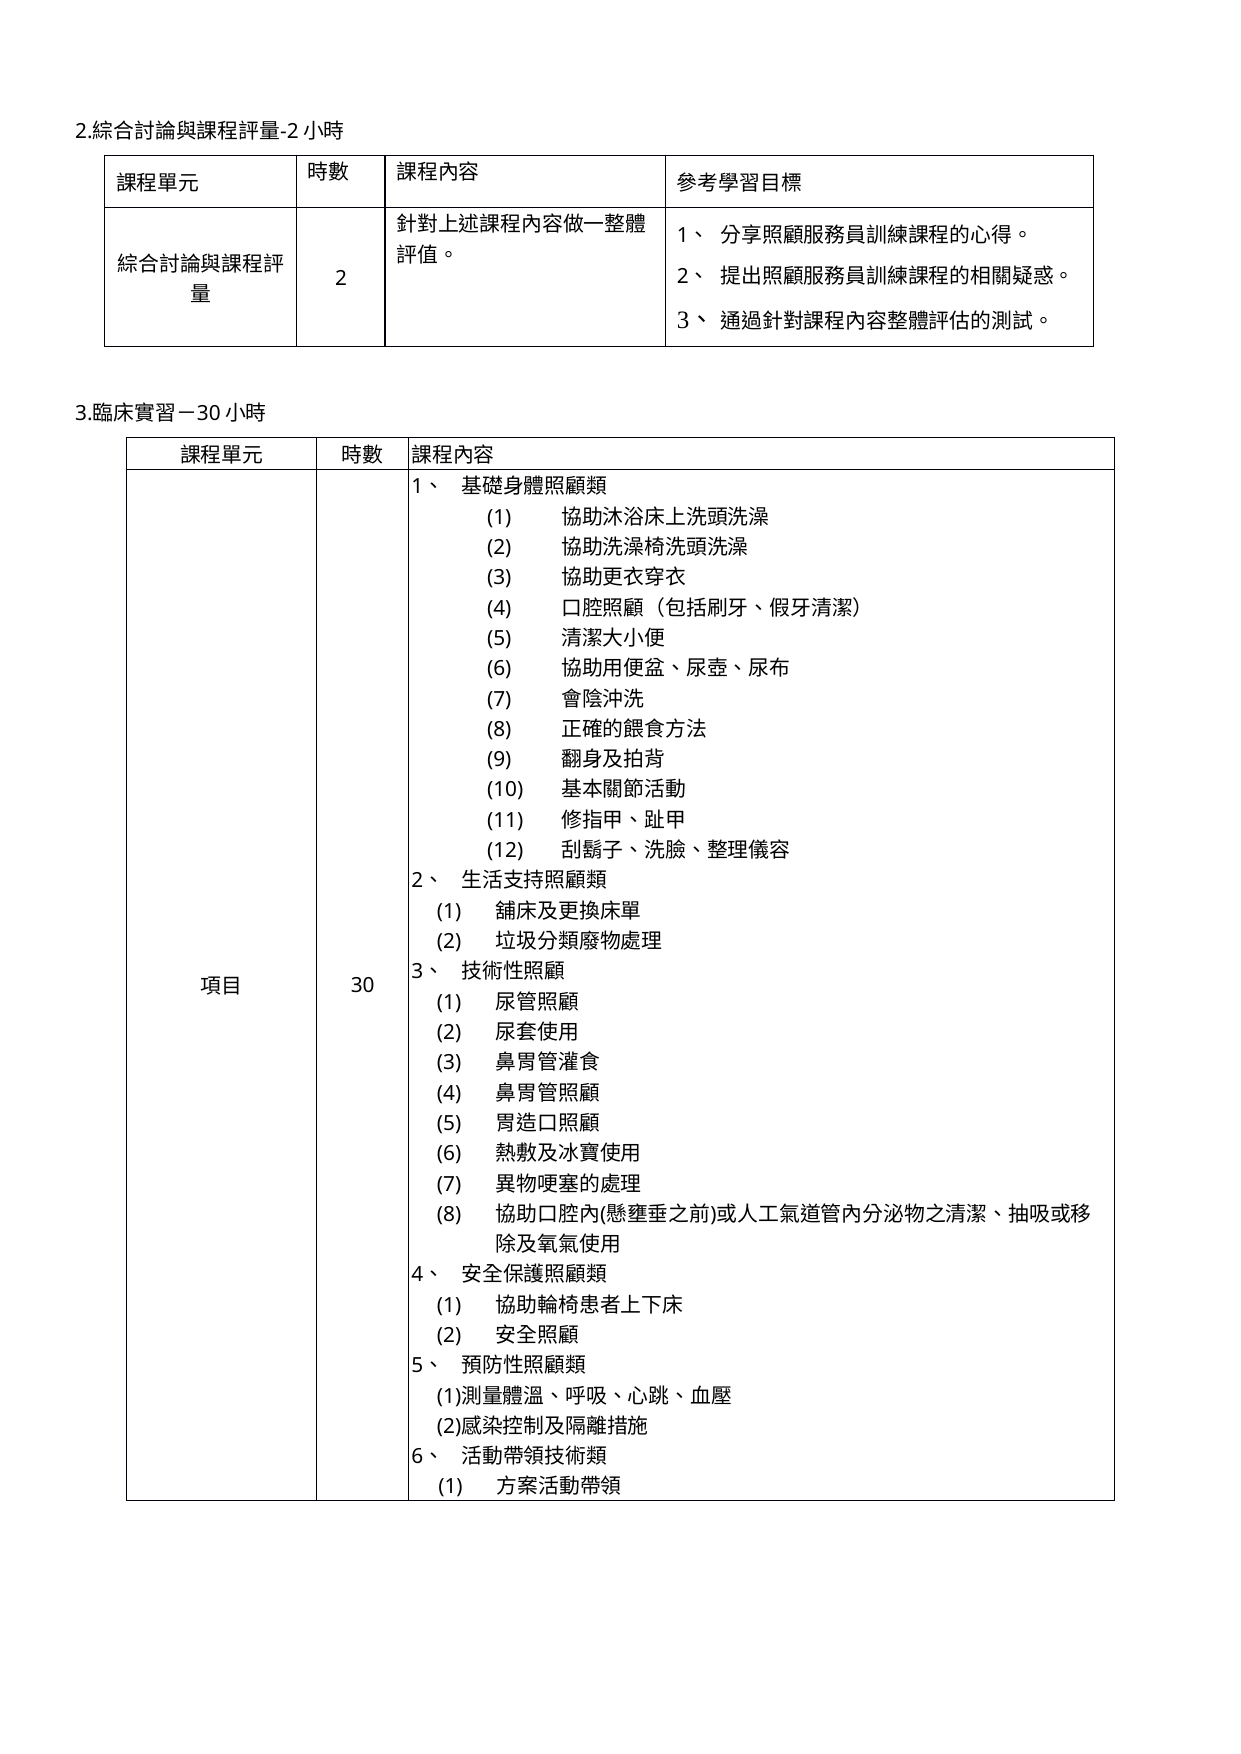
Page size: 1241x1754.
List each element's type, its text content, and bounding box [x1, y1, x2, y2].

table_cell 綜合討論與課程評量 [105, 208, 296, 346]
table_cell 項目 [127, 470, 316, 1500]
table_header 參考學習目標 [666, 156, 1093, 207]
table_cell 針對上述課程內容做一整體評值。 [386, 208, 665, 346]
table_header 課程內容 [409, 438, 1114, 468]
text 2.綜合討論與課程評量-2小時 [75, 114, 1165, 144]
table_header 課程內容 [386, 156, 665, 207]
table_header 課程單元 [105, 156, 296, 207]
table_cell 基礎身體照顧類 協助沐浴床上洗頭洗澡 協助洗澡椅洗頭洗澡 協助更衣穿衣 口腔照顧（包括刷牙、假牙清潔） 清潔大小便 協助用便盆、尿壺、尿布 會陰沖洗 正確的餵食方法 翻身及拍背 基本關節活動 修指甲、趾甲 刮鬍子、洗臉、整理儀容 生活支持照顧類 舖床及更換床單 垃圾分類廢物處理 技術性照顧 尿管照顧 尿套使用 鼻胃管灌食 鼻胃管照顧 胃造口照顧 熱敷及冰寶使用 異物哽塞的處理 協助口腔內(懸壅垂之前)或人工氣道管內分泌物之清潔、抽吸或移除及氧氣使用 安全保護照顧類 協助輪椅患者上下床 安全照顧 預防性照顧類 測量體溫、呼吸、心跳、血壓 感染控制及隔離措施 活動帶領技術類 方案活動帶領 [409, 470, 1114, 1500]
table_header 課程單元 [127, 438, 316, 468]
table_header 時數 [297, 156, 384, 207]
table_cell 2 [297, 208, 384, 346]
table_header 時數 [317, 438, 408, 468]
table_cell 30 [317, 470, 408, 1500]
table_cell 分享照顧服務員訓練課程的心得。 提出照顧服務員訓練課程的相關疑惑。 通過針對課程內容整體評估的測試。 [666, 208, 1093, 346]
text 3.臨床實習－30小時 [75, 397, 1165, 427]
